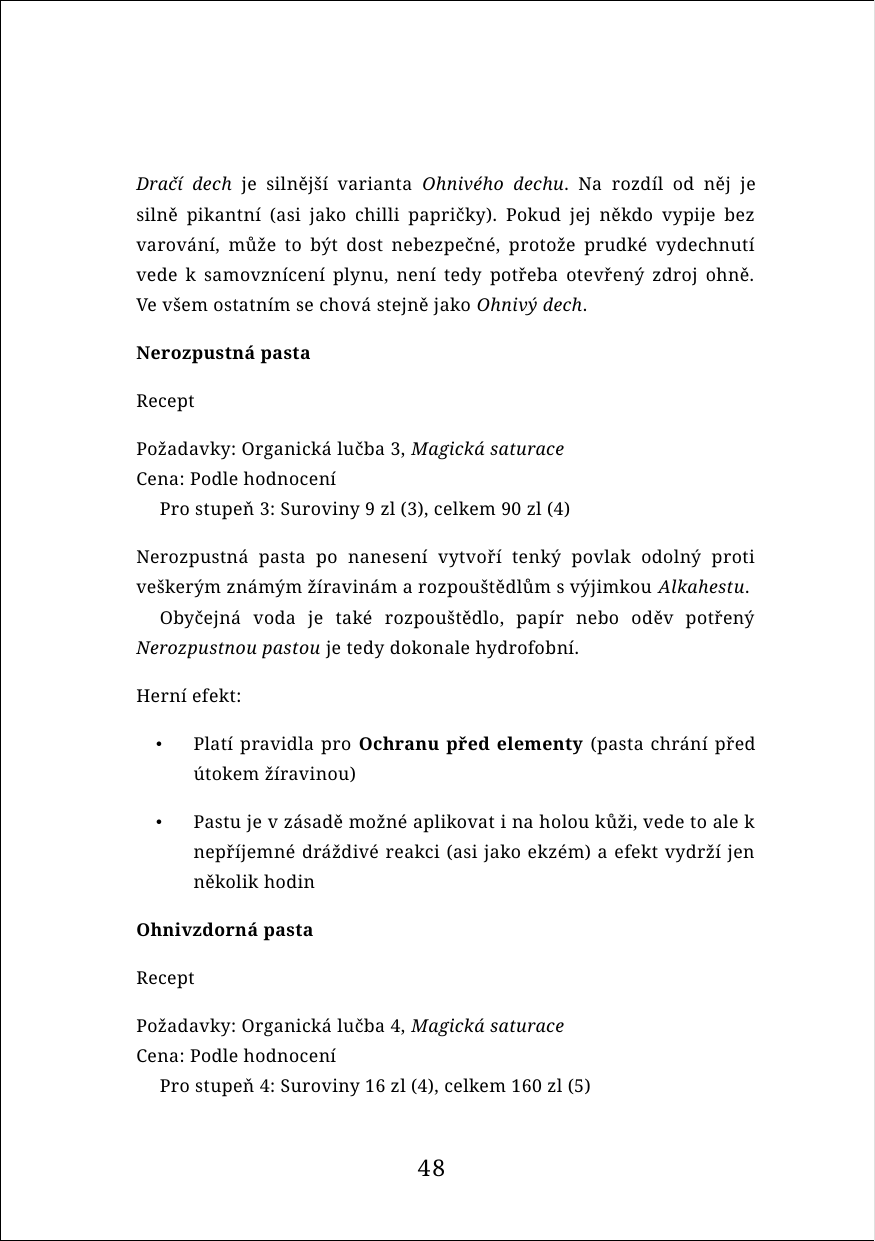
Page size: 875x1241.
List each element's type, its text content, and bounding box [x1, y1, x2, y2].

text Herní efekt: [136, 683, 756, 707]
list Platí pravidla pro Ochranu před elementy (pasta chrání před útokem žíravinou) [156, 731, 756, 786]
text Požadavky: Organická lučba 3, Magická saturace Cena: Podle hodnocení Pro stupeň 3: Suroviny 9 zl (3), celkem 90 zl (4) [136, 436, 756, 521]
list Pastu je v zásadě možné aplikovat i na holou kůži, vede to ale k nepříjemné dráždivé reakci (asi jako ekzém) a efekt vydrží jen několik hodin [156, 809, 756, 894]
text Požadavky: Organická lučba 4, Magická saturace Cena: Podle hodnocení Pro stupeň 4: Suroviny 16 zl (4), celkem 160 zl (5) [136, 1013, 756, 1098]
text Recept [136, 966, 756, 990]
text Nerozpustná pasta [136, 341, 756, 365]
text Recept [136, 388, 756, 413]
text Dračí dech je silnější varianta Ohnivého dechu. Na rozdíl od něj je silně pikantní (asi jako chilli papričky). Pokud jej někdo vypije bez varování, může to být dost nebezpečné, protože prudké vydechnutí vede k samovznícení plynu, není tedy potřeba otevřený zdroj ohně. Ve všem ostatním se chová stejně jako Ohnivý dech. [136, 172, 756, 317]
text Nerozpustná pasta po nanesení vytvoří tenký povlak odolný proti veškerým známým žíravinám a rozpouštědlům s výjimkou Alkahestu. Obyčejná voda je také rozpouštědlo, papír nebo oděv potřený Nerozpustnou pastou je tedy dokonale hydrofobní. [136, 545, 756, 659]
text Ohnivzdorná pasta [136, 918, 756, 942]
